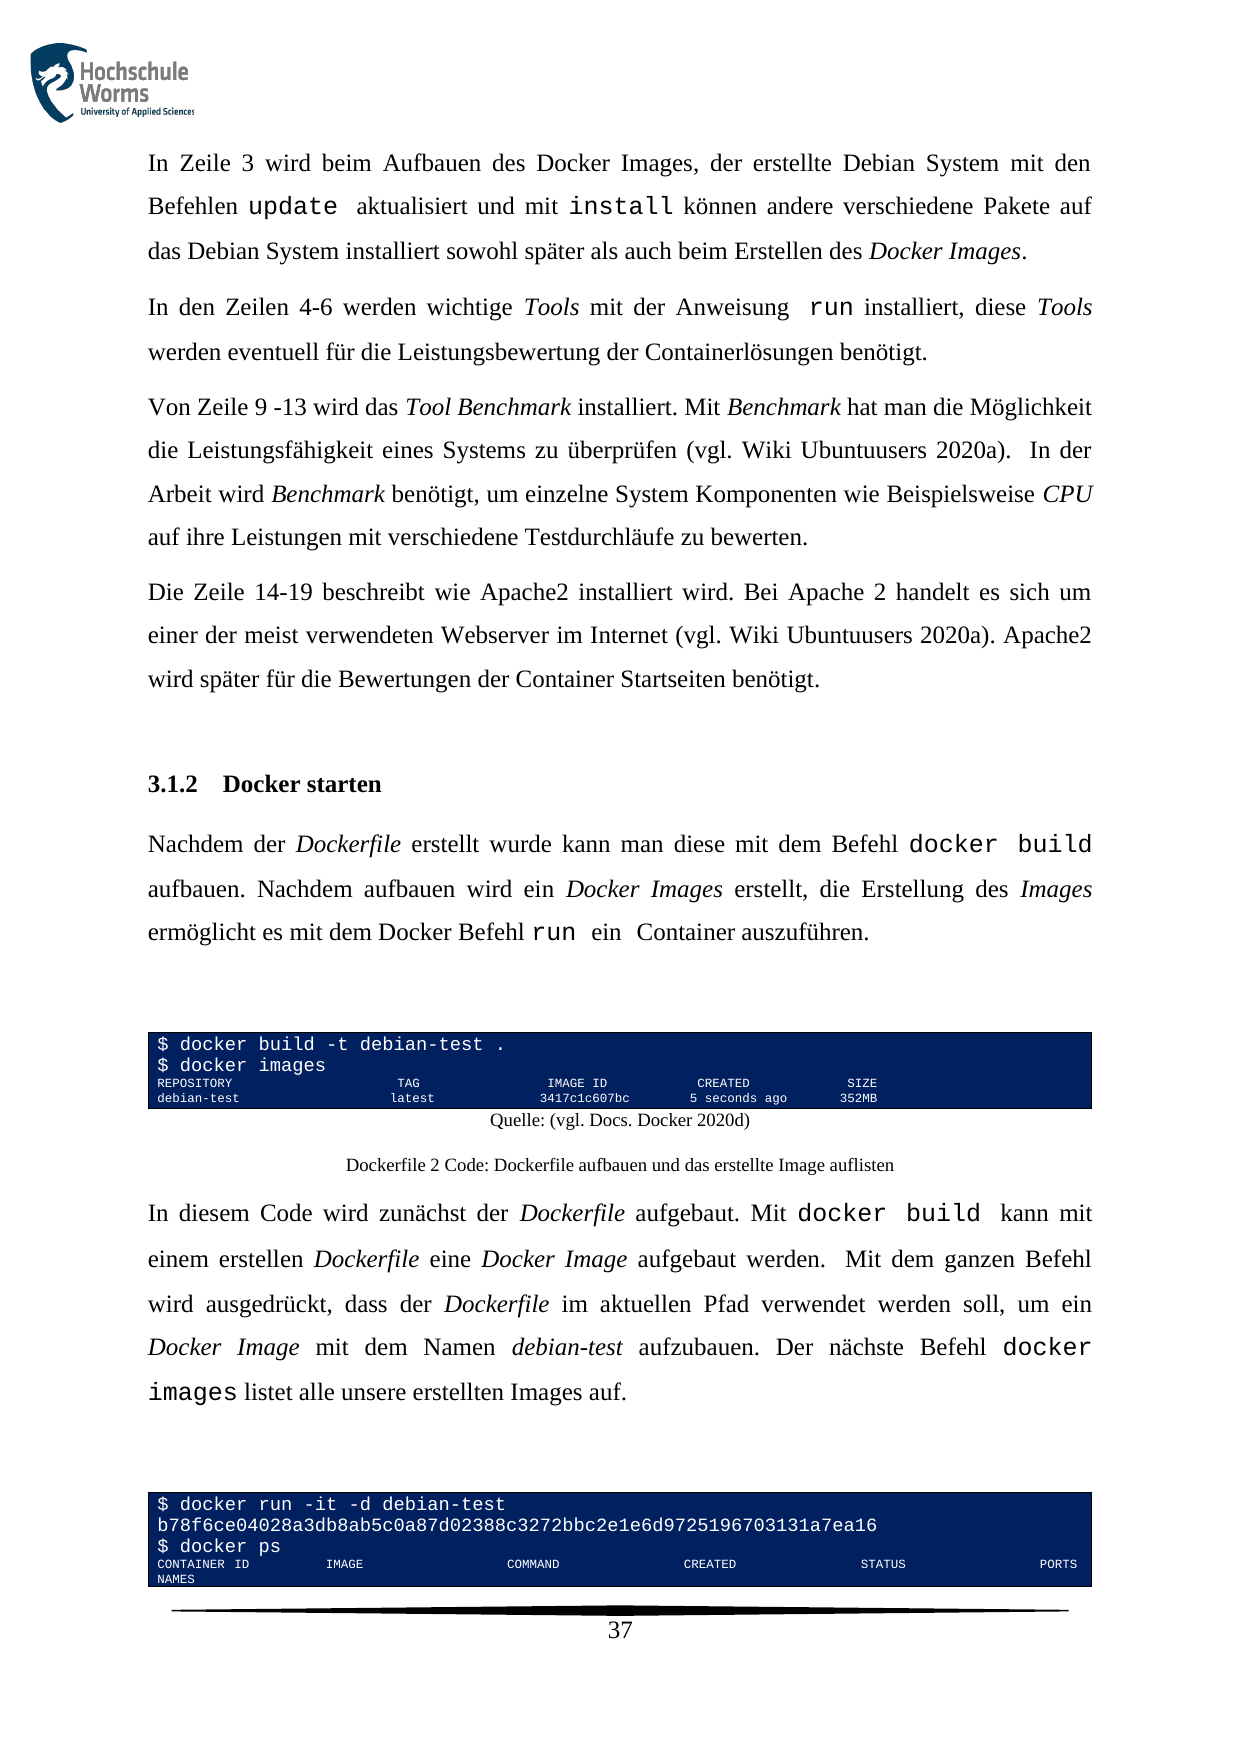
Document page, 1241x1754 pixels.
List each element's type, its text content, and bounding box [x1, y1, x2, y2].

text In den Zeilen 4-6 werden wichtige Tools mit der Anweisung run installiert, diese Tools werden eventuell für die Leistungsbewertung der Containerlösungen benötigt. [148, 292, 1092, 366]
text $ docker run -it -d debian-test [149, 1493, 1091, 1513]
text debian-test latest 3417c1c607bc 5 seconds ago 352MB [149, 1088, 1091, 1108]
text CONTAINER ID IMAGE COMMAND CREATED STATUS PORTS NAMES [149, 1555, 1091, 1586]
text $ docker images [149, 1053, 1091, 1074]
subtitle Docker starten [148, 769, 1092, 798]
text Von Zeile 9 -13 wird das Tool Benchmark installiert. Mit Benchmark hat man die Möglichkeit die Leistungsfähigkeit eines Systems zu überprüfen (vgl. Wiki Ubuntuusers 2020a). In der Arbeit wird Benchmark benötigt, um einzelne System Komponenten wie Beispielsweise CPU auf ihre Leistungen mit verschiedene Testdurchläufe zu bewerten. [148, 392, 1092, 551]
text Quelle: (vgl. Docs. Docker 2020d) [148, 1109, 1092, 1131]
text Nachdem der Dockerfile erstellt wurde kann man diese mit dem Befehl docker build aufbauen. Nachdem aufbauen wird ein Docker Images erstellt, die Erstellung des Images ermöglicht es mit dem Docker Befehl run ein Container auszuführen. [148, 829, 1092, 948]
text In diesem Code wird zunächst der Dockerfile aufgebaut. Mit docker build kann mit einem erstellen Dockerfile eine Docker Image aufgebaut werden. Mit dem ganzen Befehl wird ausgedrückt, dass der Dockerfile im aktuellen Pfad verwendet werden soll, um ein Docker Image mit dem Namen debian-test aufzubauen. Der nächste Befehl docker images listet alle unsere erstellten Images auf. [148, 1198, 1092, 1408]
text b78f6ce04028a3db8ab5c0a87d02388c3272bbc2e1e6d9725196703131a7ea16 [149, 1513, 1091, 1534]
text REPOSITORY TAG IMAGE ID CREATED SIZE [149, 1074, 1091, 1088]
text $ docker ps [149, 1534, 1091, 1555]
text Dockerfile 2 Code: Dockerfile aufbauen und das erstellte Image auflisten [148, 1154, 1092, 1175]
text $ docker build -t debian-test . [149, 1033, 1091, 1053]
text In Zeile 3 wird beim Aufbauen des Docker Images, der erstellte Debian System mit den Befehlen update aktualisiert und mit install können andere verschiedene Pakete auf das Debian System installiert sowohl später als auch beim Erstellen des Docker Images. [148, 148, 1092, 265]
text Die Zeile 14-19 beschreibt wie Apache2 installiert wird. Bei Apache 2 handelt es sich um einer der meist verwendeten Webserver im Internet (vgl. Wiki Ubuntuusers 2020a). Apache2 wird später für die Bewertungen der Container Startseiten benötigt. [148, 577, 1092, 692]
